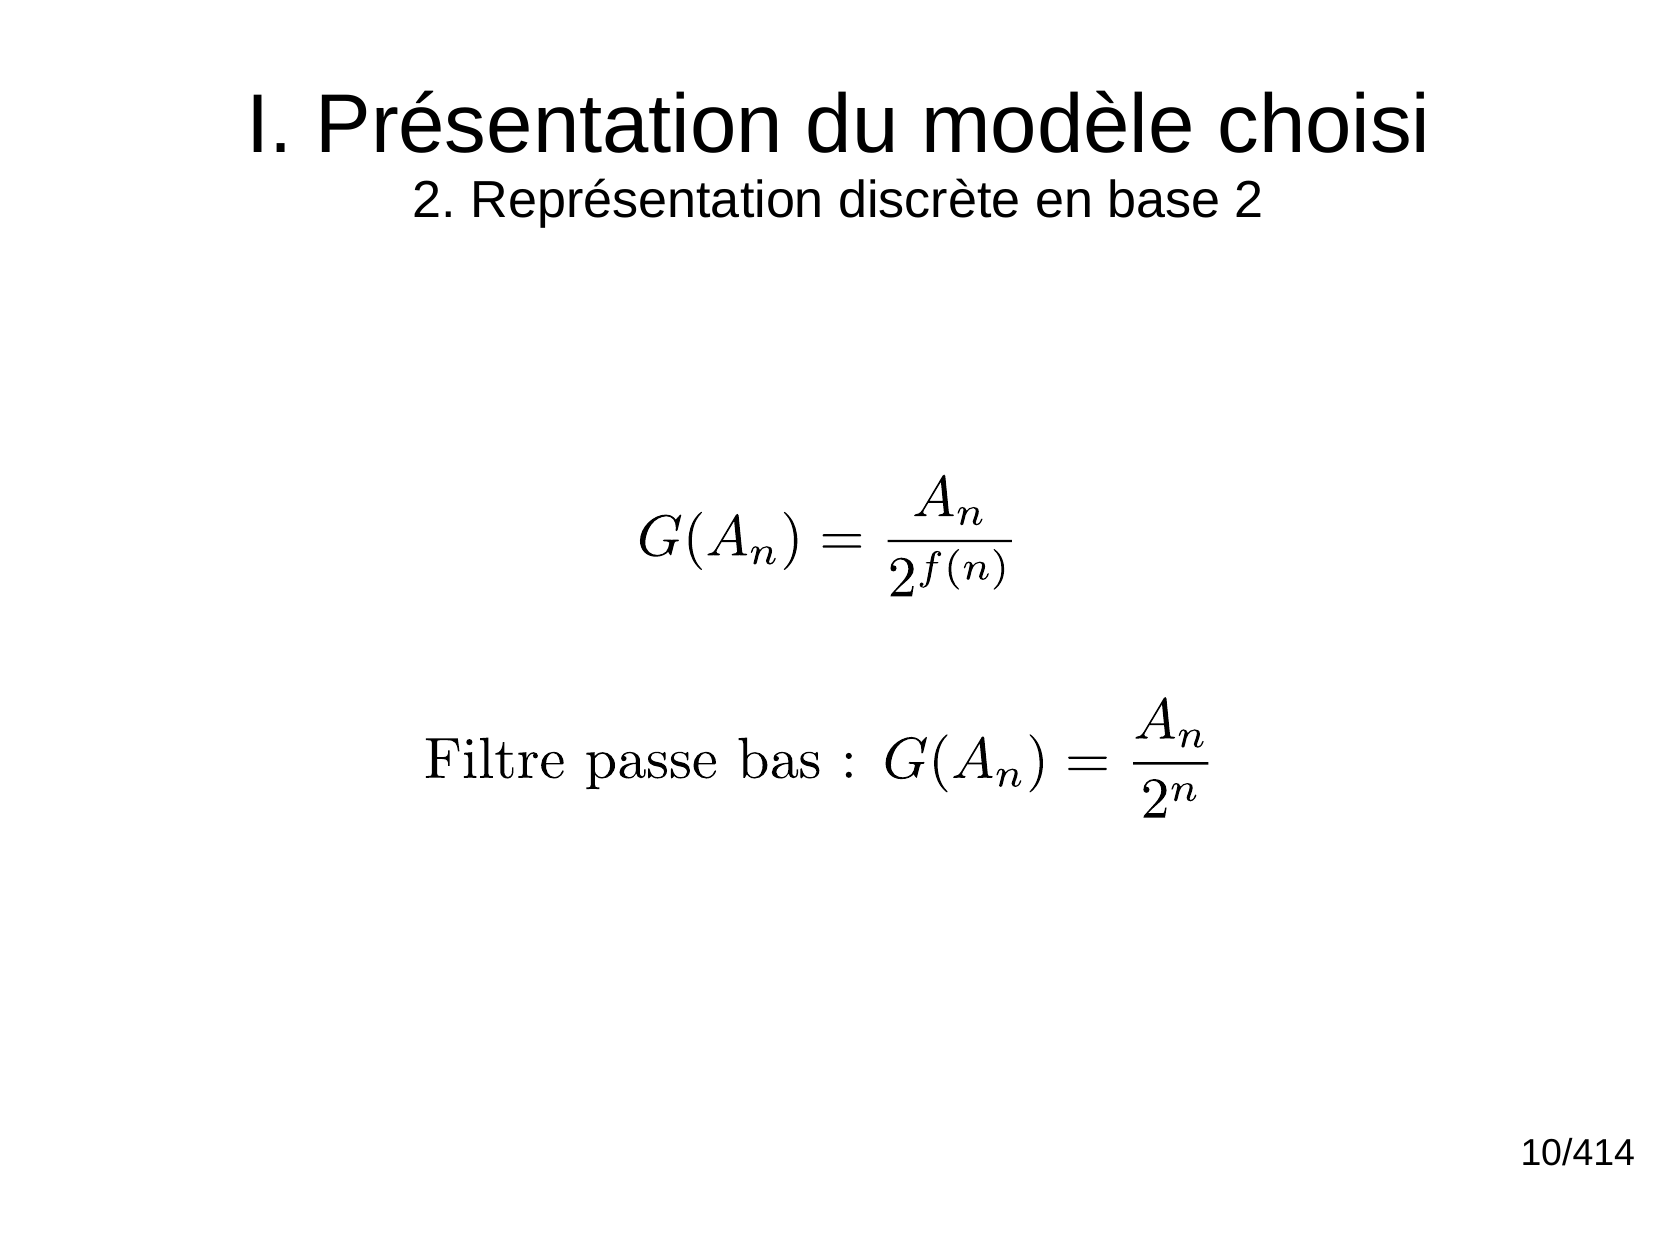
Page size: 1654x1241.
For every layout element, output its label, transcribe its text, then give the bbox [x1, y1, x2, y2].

picture [423, 694, 1211, 820]
picture [637, 472, 1014, 599]
text_box <number>/414 [1505, 1124, 1654, 1182]
title I. Présentation du modèle choisi 2. Représentation discrète en base 2 [82, 49, 1595, 257]
